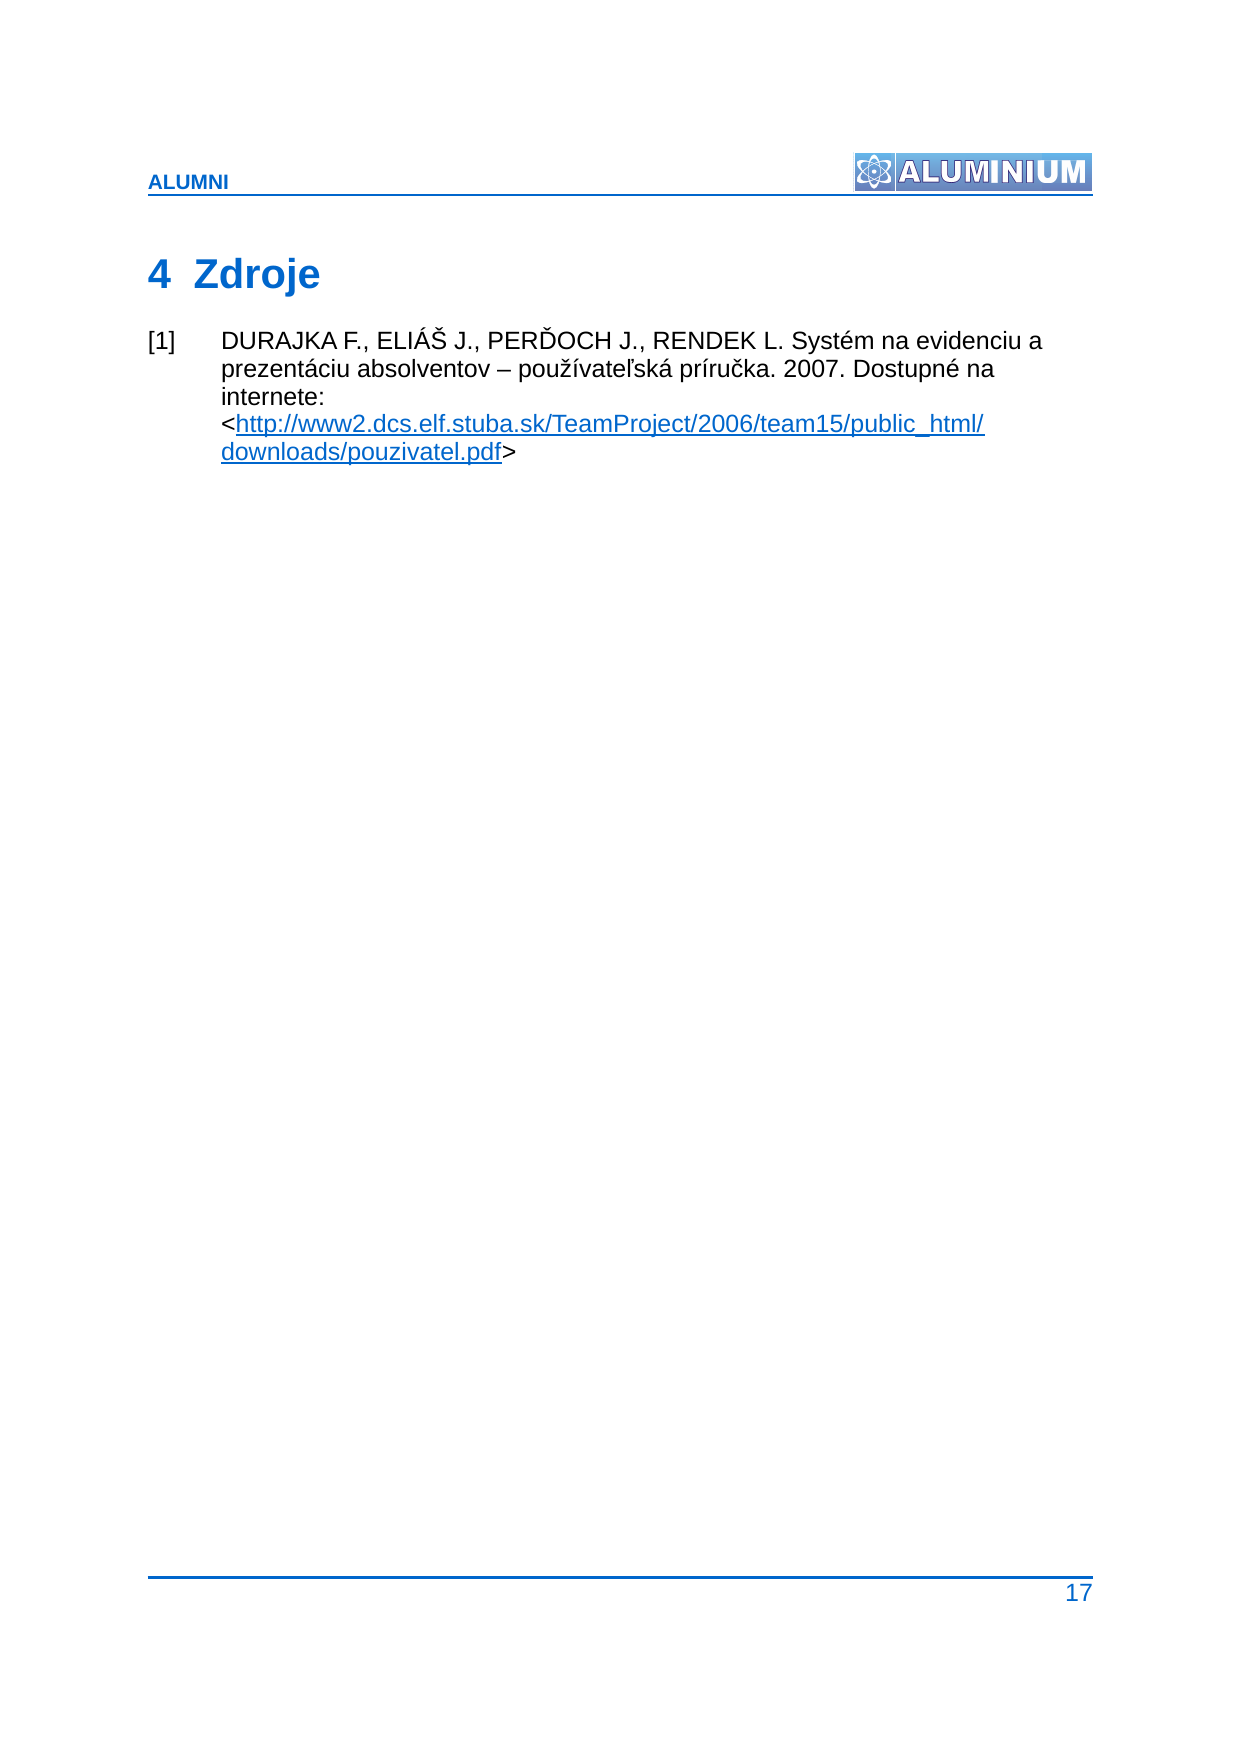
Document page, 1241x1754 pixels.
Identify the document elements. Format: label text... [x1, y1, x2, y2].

list DURAJKA F., ELIÁŠ J., PERĎOCH J., RENDEK L. Systém na evidenciu a prezentáciu absolventov – používateľská príručka. 2007. Dostupné na internete: <http://www2.dcs.elf.stuba.sk/TeamProject/2006/team15/public_html/downloads/pouzivatel.pdf> [148, 326, 1093, 466]
subtitle Zdroje [148, 250, 1093, 297]
